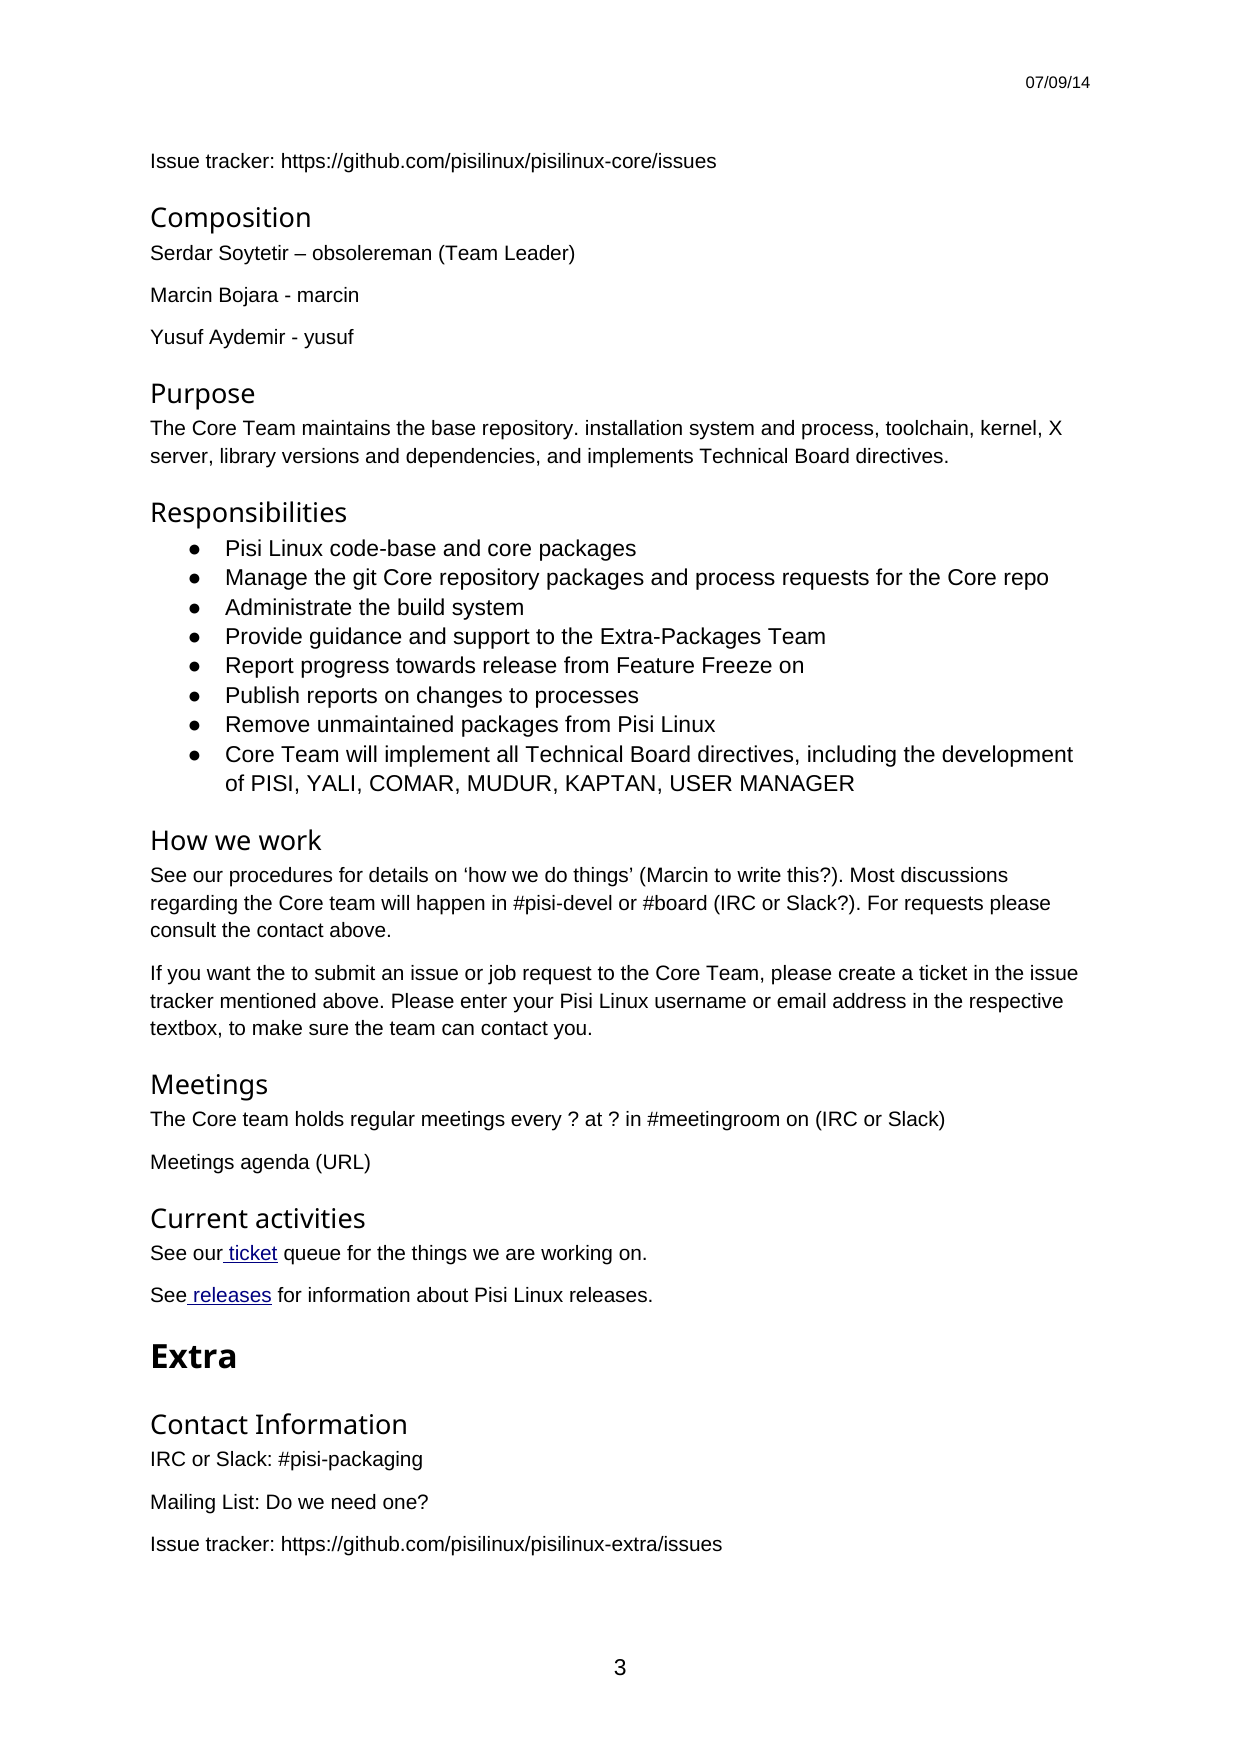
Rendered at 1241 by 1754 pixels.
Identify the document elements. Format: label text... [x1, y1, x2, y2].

text Serdar Soytetir – obsolereman (Team Leader) [150, 241, 1090, 264]
subtitle Contact Information [150, 1406, 1090, 1442]
text Issue tracker: https://github.com/pisilinux/pisilinux-core/issues [150, 150, 1090, 173]
subtitle Purpose [150, 374, 1090, 411]
list Report progress towards release from Feature Freeze on [187, 653, 1090, 679]
subtitle How we work [150, 821, 1090, 858]
subtitle Current activities [150, 1199, 1090, 1236]
subtitle Meetings [150, 1066, 1090, 1102]
text Yusuf Aydemir - yusuf [150, 326, 1090, 349]
list Remove unmaintained packages from Pisi Linux [187, 712, 1090, 738]
text The Core Team maintains the base repository. installation system and process, toolchain, kernel, X server, library versions and dependencies, and implements Technical Board directives. [150, 417, 1090, 468]
list Pisi Linux code-base and core packages [187, 536, 1090, 561]
text The Core team holds regular meetings every ? at ? in #meetingroom on (IRC or Slack) [150, 1108, 1090, 1131]
text Issue tracker: https://github.com/pisilinux/pisilinux-extra/issues [150, 1533, 1090, 1556]
list Administrate the build system [187, 594, 1090, 620]
list Publish reports on changes to processes [187, 683, 1090, 708]
text If you want the to submit an issue or job request to the Core Team, please create a ticket in the issue tracker mentioned above. Please enter your Pisi Linux username or email address in the respective textbox, to make sure the team can contact you. [150, 961, 1090, 1040]
text See releases for information about Pisi Linux releases. [150, 1284, 1090, 1307]
text Meetings agenda (URL) [150, 1150, 1090, 1174]
subtitle Extra [150, 1332, 1090, 1378]
subtitle Composition [150, 199, 1090, 236]
list Manage the git Core repository packages and process requests for the Core repo [187, 565, 1090, 591]
list Provide guidance and support to the Extra-Packages Team [187, 624, 1090, 649]
list Core Team will implement all Technical Board directives, including the development of PISI, YALI, COMAR, MUDUR, KAPTAN, USER MANAGER [187, 741, 1090, 796]
subtitle Responsibilities [150, 493, 1090, 530]
text IRC or Slack: #pisi-packaging [150, 1448, 1090, 1471]
text Mailing List: Do we need one? [150, 1490, 1090, 1513]
text See our ticket queue for the things we are working on. [150, 1241, 1090, 1265]
text See our procedures for details on ‘how we do things’ (Marcin to write this?). Most discussions regarding the Core team will happen in #pisi-devel or #board (IRC or Slack?). For requests please consult the contact above. [150, 863, 1090, 942]
text Marcin Bojara - marcin [150, 283, 1090, 307]
